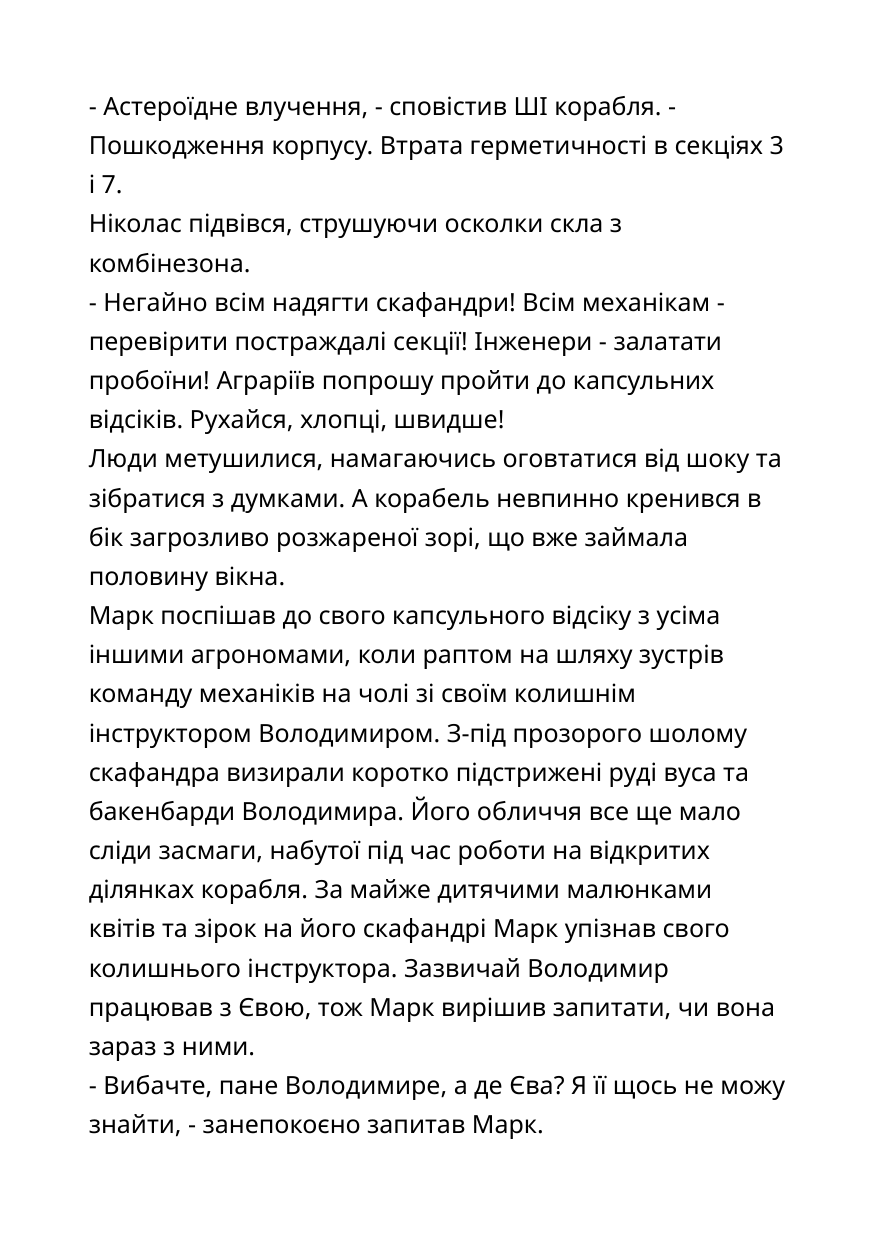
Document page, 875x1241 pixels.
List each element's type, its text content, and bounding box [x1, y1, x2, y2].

text Люди метушилися, намагаючись оговтатися від шоку та зібратися з думками. А корабель невпинно кренився в бік загрозливо розжареної зорі, що вже займала половину вікна. [88, 441, 786, 593]
text - Вибачте, пане Володимире, а де Єва? Я її щось не можу знайти, - занепокоєно запитав Марк. [88, 1068, 786, 1141]
text - Астероїдне влучення, - сповістив ШІ корабля. - Пошкодження корпусу. Втрата герметичності в секціях 3 і 7. [88, 88, 786, 201]
text Марк поспішав до свого капсульного відсіку з усіма іншими агрономами, коли раптом на шляху зустрів команду механіків на чолі зі своїм колишнім інструктором Володимиром. З-під прозорого шолому скафандра визирали коротко підстрижені руді вуса та бакенбарди Володимира. Його обличчя все ще мало сліди засмаги, набутої під час роботи на відкритих ділянках корабля. За майже дитячими малюнками квітів та зірок на його скафандрі Марк упізнав свого колишнього інструктора. Зазвичай Володимир працював з Євою, тож Марк вирішив запитати, чи вона зараз з ними. [88, 598, 786, 1063]
text - Негайно всім надягти скафандри! Всім механікам - перевірити постраждалі секції! Інженери - залатати пробоїни! Аграріїв попрошу пройти до капсульних відсіків. Рухайся, хлопці, швидше! [88, 284, 786, 436]
text Ніколас підвівся, струшуючи осколки скла з комбінезона. [88, 206, 786, 279]
